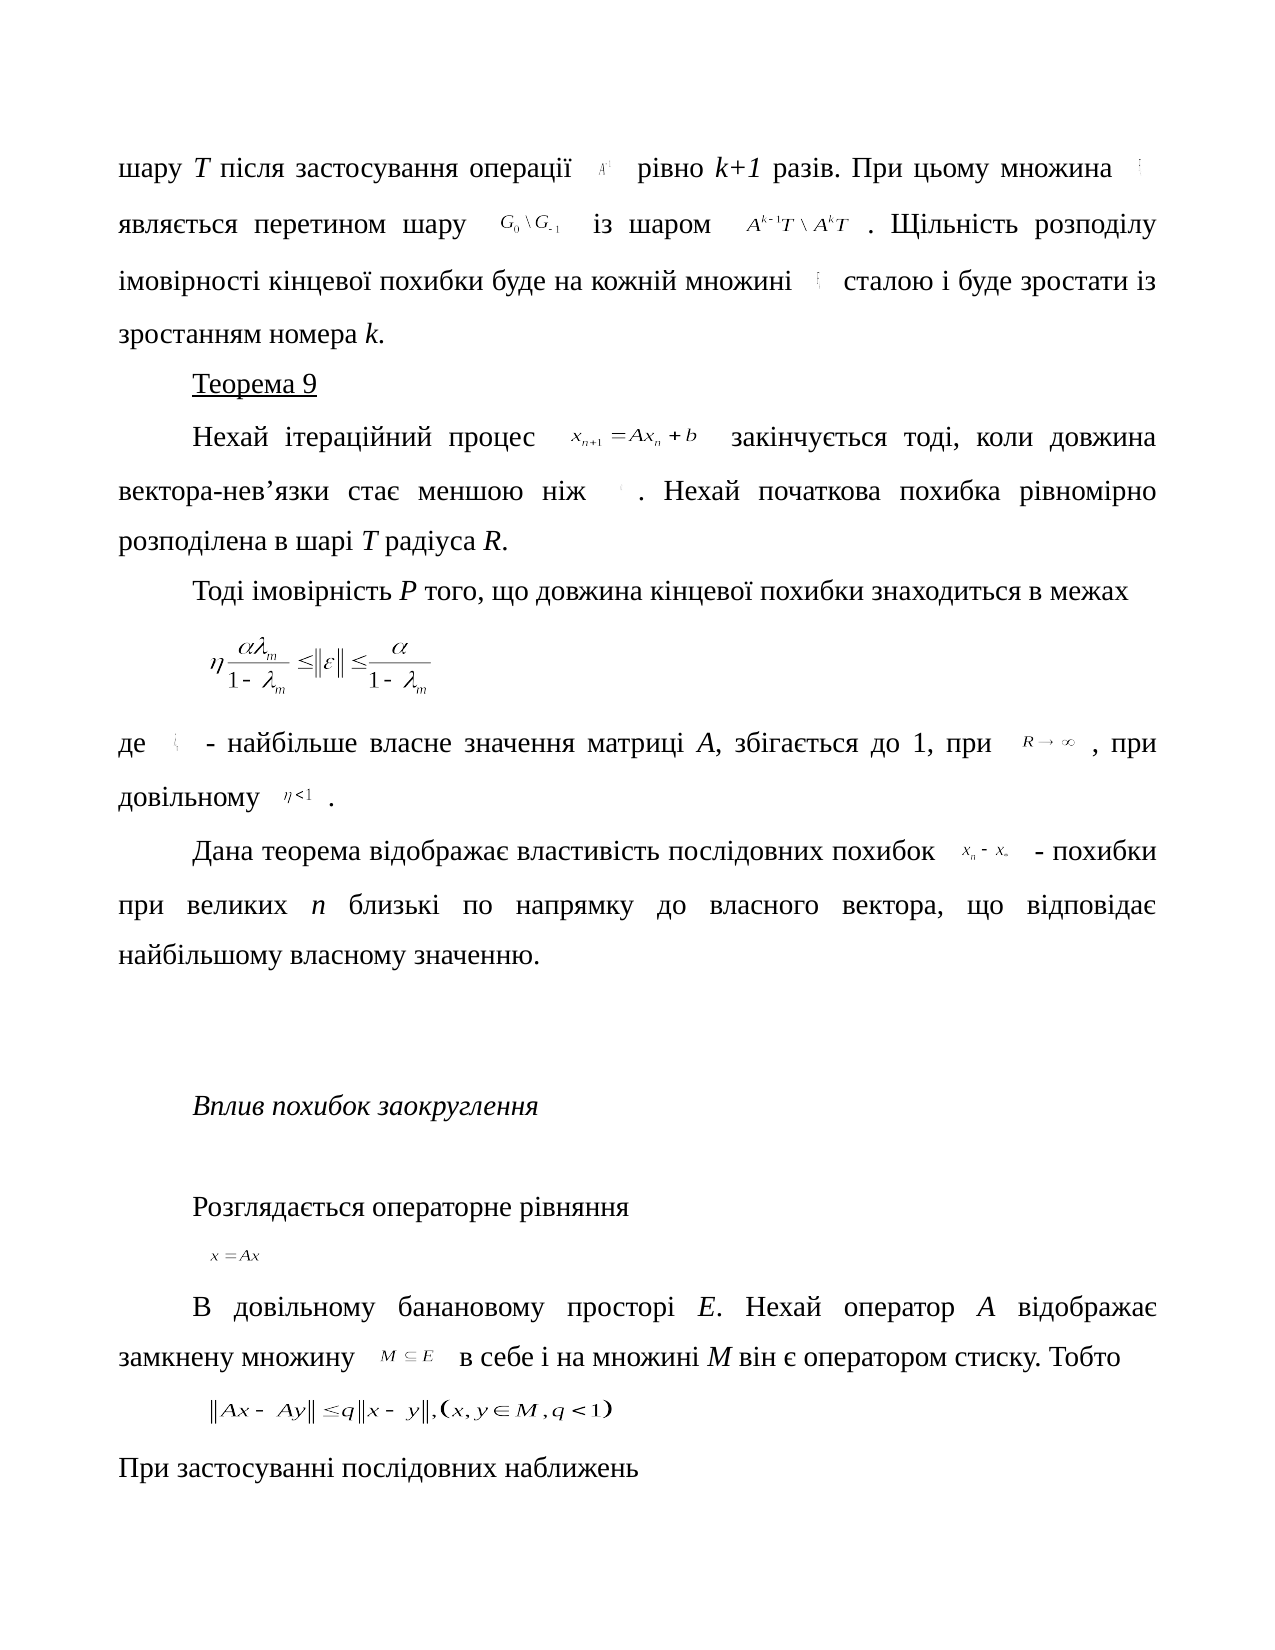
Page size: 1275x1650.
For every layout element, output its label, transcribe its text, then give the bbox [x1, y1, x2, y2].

text Розглядається операторне рівняння [118, 1189, 1157, 1222]
text Нехай ітераційний процес закінчується тоді, коли довжина вектора-нев’язки стає меншою ніж . Нехай початкова похибка рівномірно розподілена в шарі T радіуса R. [118, 417, 1157, 557]
text Тоді імовірність P того, що довжина кінцевої похибки знаходиться в межах [118, 573, 1157, 607]
text Дана теорема відображає властивість послідовних похибок - похибки при великих n близькі по напрямку до власного вектора, що відповідає найбільшому власному значенню. [118, 830, 1157, 971]
text шару T після застосування операції рівно k+1 разів. При цьому множина являється перетином шару із шаром . Щільність розподілу імовірності кінцевої похибки буде на кожній множині сталою і буде зростати із зростанням номера k. [118, 147, 1157, 349]
text Теорема 9 [118, 366, 1157, 400]
text В довільному банановому просторі E. Нехай оператор A відображає замкнену множину в себе і на множині M він є оператором стиску. Тобто [118, 1289, 1157, 1373]
text Вплив похибок заокруглення [118, 1088, 1157, 1122]
text де - найбільше власне значення матриці А, збігається до 1, при , при довільному . [118, 722, 1157, 814]
text При застосуванні послідовних наближень [118, 1450, 1157, 1484]
